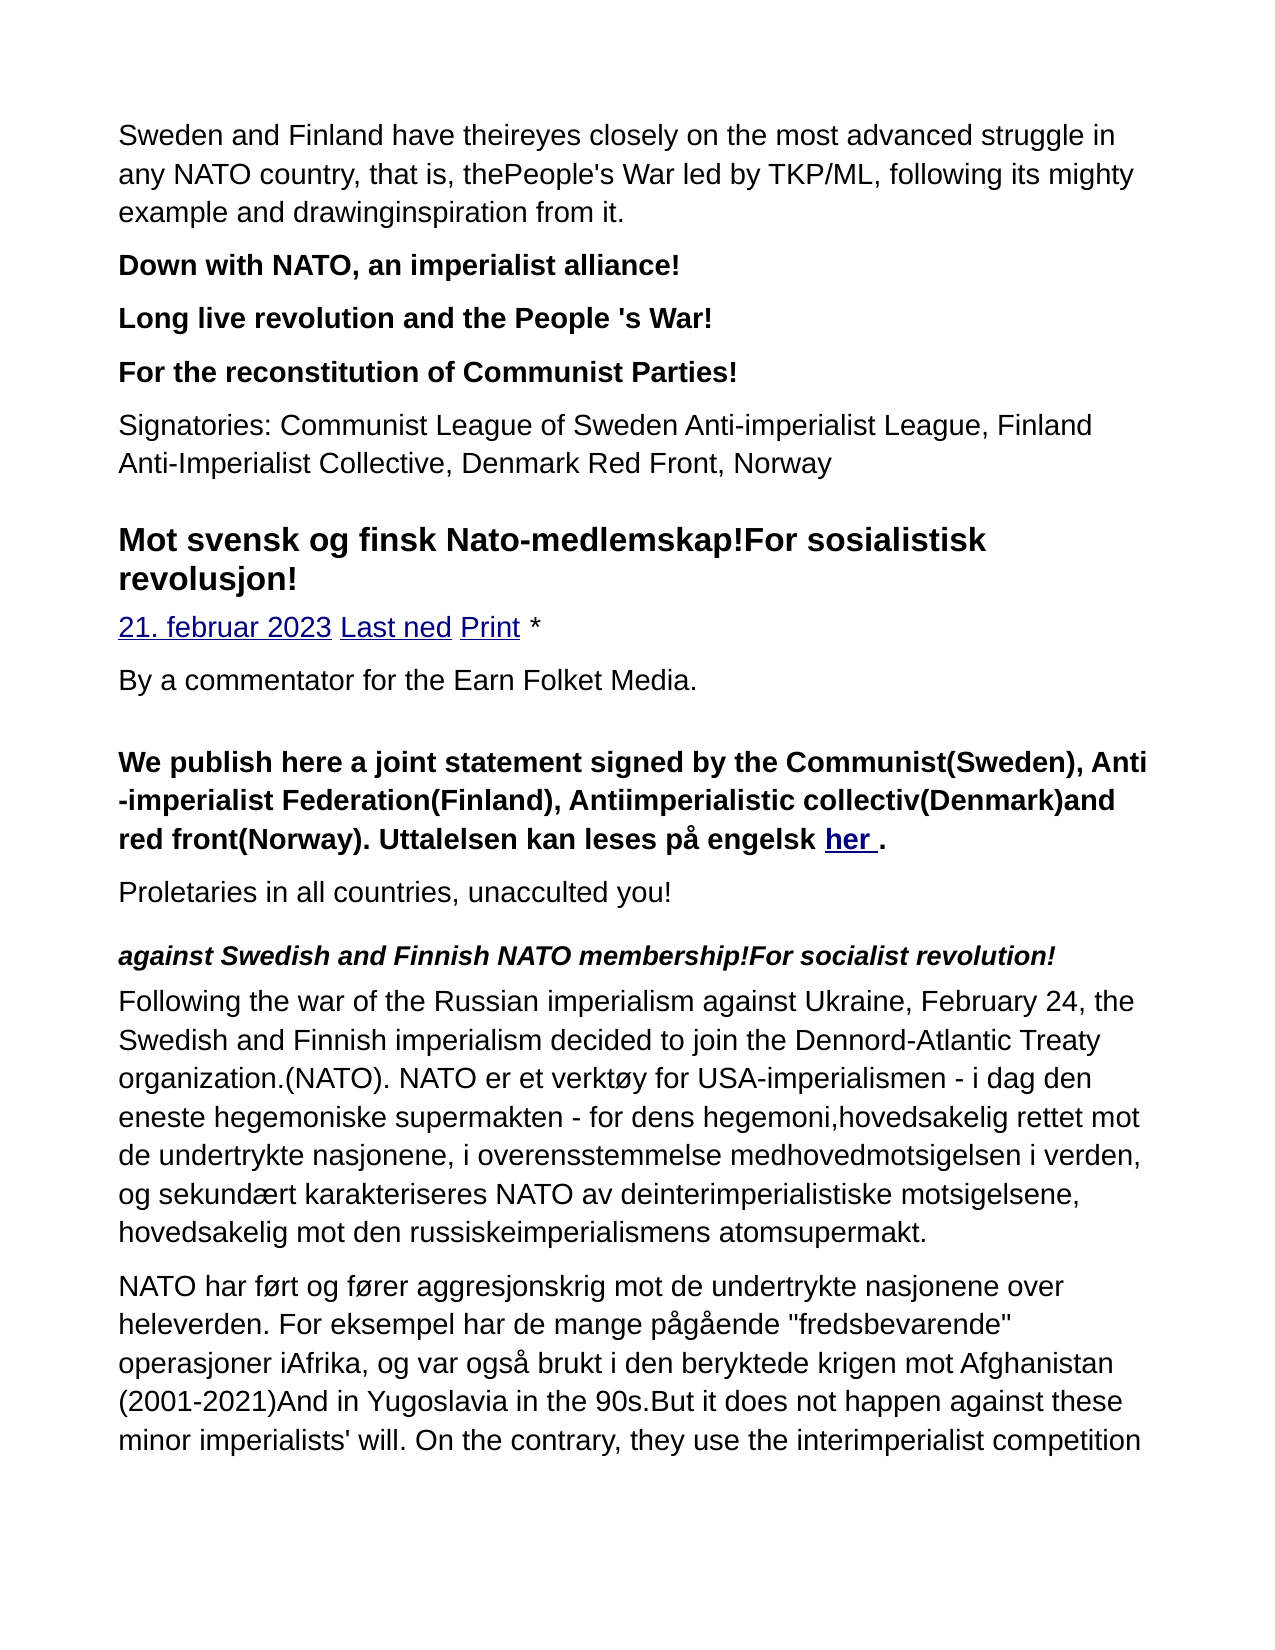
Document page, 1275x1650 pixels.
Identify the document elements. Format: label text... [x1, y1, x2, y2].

text We publish here a joint statement signed by the Communist(Sweden), Anti -imperialist Federation(Finland), Antiimperialistic collectiv(Denmark)and red front(Norway). Uttalelsen kan leses på engelsk her . [118, 744, 1157, 855]
text NATO har ført og fører aggresjonskrig mot de undertrykte nasjonene over heleverden. For eksempel har de mange pågående "fredsbevarende" operasjoner iAfrika, og var også brukt i den beryktede krigen mot Afghanistan (2001-2021)And in Yugoslavia in the 90s.But it does not happen against these minor imperialists' will. On the contrary, they use the interimperialist competition [118, 1268, 1157, 1456]
text 21. februar 2023 Last ned Print * [118, 609, 1157, 643]
text For the reconstitution of Communist Parties! [118, 354, 1157, 388]
text Proletaries in all countries, unacculted you! [118, 875, 1157, 908]
text By a commentator for the Earn Folket Media. [118, 663, 1157, 696]
text Down with NATO, an imperialist alliance! [118, 248, 1157, 282]
text Signatories: Communist League of Sweden Anti-imperialist League, Finland Anti-Imperialist Collective, Denmark Red Front, Norway [118, 408, 1157, 480]
text Following the war of the Russian imperialism against Ukraine, February 24, the Swedish and Finnish imperialism decided to join the Dennord-Atlantic Treaty organization.(NATO). NATO er et verktøy for USA-imperialismen - i dag den eneste hegemoniske supermakten - for dens hegemoni,hovedsakelig rettet mot de undertrykte nasjonene, i overensstemmelse medhovedmotsigelsen i verden, og sekundært karakteriseres NATO av deinterimperialistiske motsigelsene, hovedsakelig mot den russiskeimperialismens atomsupermakt. [118, 984, 1157, 1249]
text Sweden and Finland have theireyes closely on the most advanced struggle in any NATO country, that is, thePeople's War led by TKP/ML, following its mighty example and drawinginspiration from it. [118, 118, 1157, 229]
text Long live revolution and the People 's War! [118, 301, 1157, 335]
subtitle Mot svensk og finsk Nato-medlemskap!For sosialistisk revolusjon! [118, 520, 1157, 597]
subtitle against Swedish and Finnish NATO membership!For socialist revolution! [118, 940, 1157, 972]
